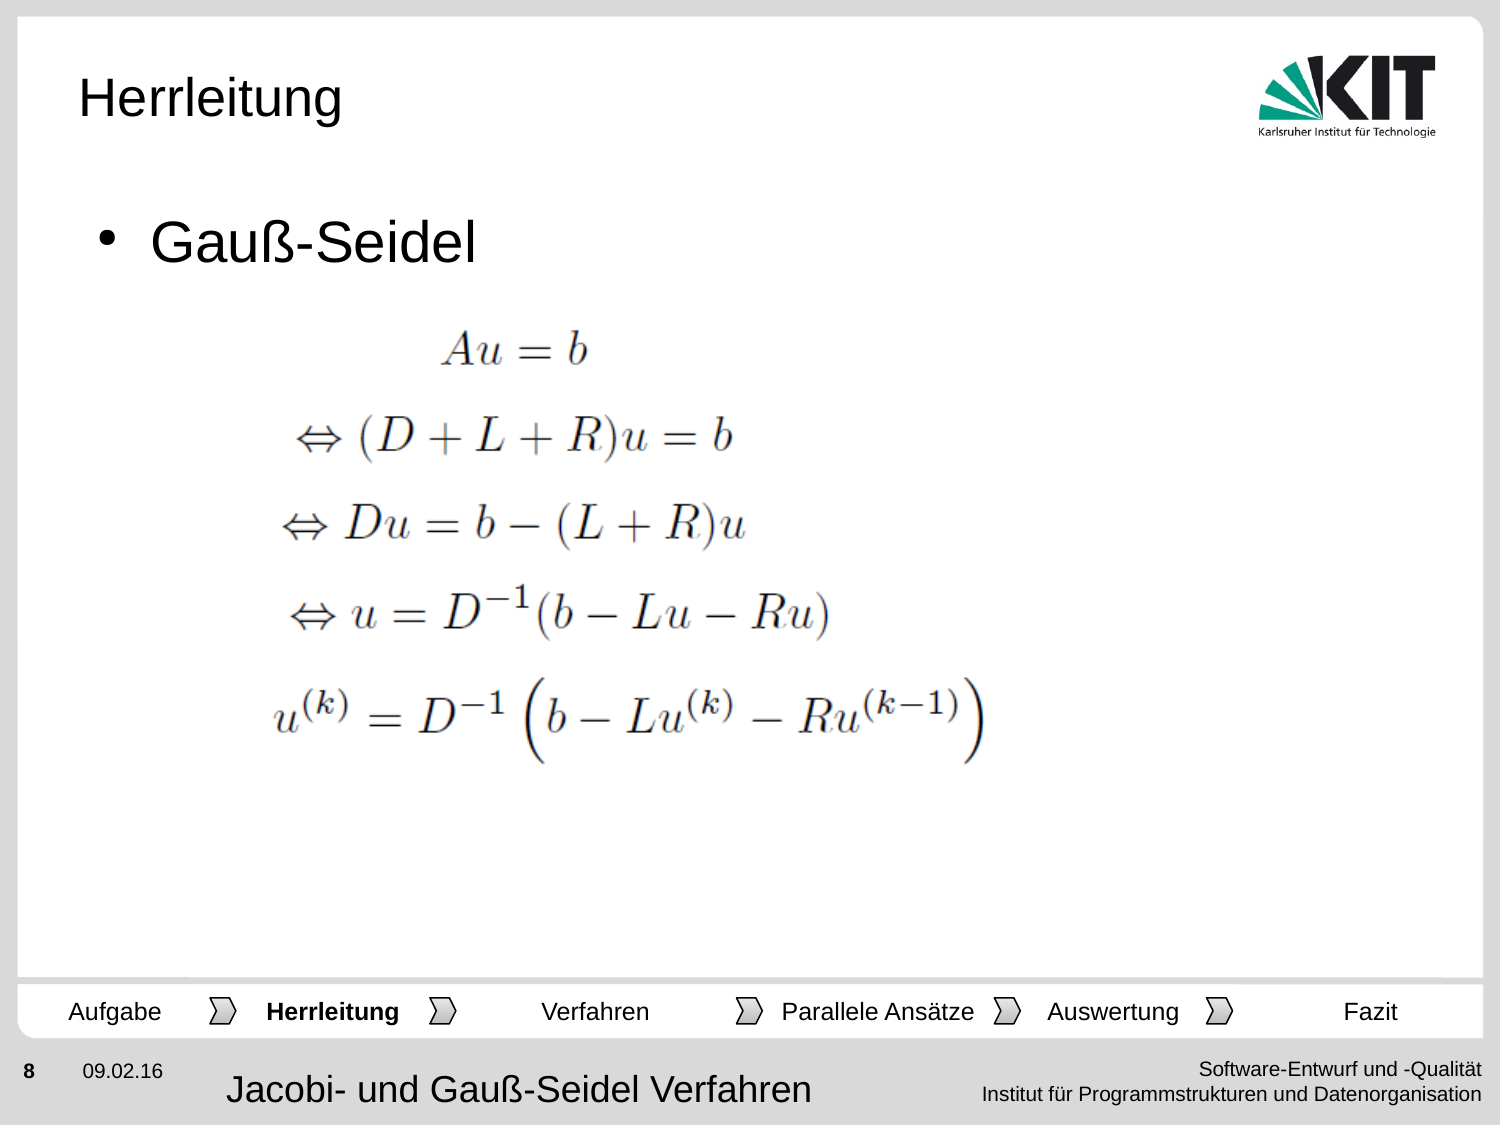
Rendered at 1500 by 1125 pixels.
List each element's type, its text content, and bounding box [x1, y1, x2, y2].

text_box [736, 997, 763, 1024]
title Herrleitung [64, 54, 1198, 147]
text_box [429, 997, 456, 1024]
list Gauß-Seidel [64, 196, 1436, 975]
text_box Aufgabe [53, 988, 177, 1033]
text_box Parallele Ansätze [766, 988, 991, 1033]
text_box [994, 997, 1021, 1024]
text_box Fazit [1328, 988, 1413, 1033]
text_box Auswertung [1032, 988, 1195, 1033]
text_box [1206, 997, 1233, 1024]
text_box Verfahren [526, 988, 666, 1033]
text_box Herrleitung [251, 988, 415, 1033]
picture [0, 0, 1500, 1125]
text_box [209, 997, 236, 1024]
footer Jacobi- und Gauß-Seidel Verfahren [211, 1057, 957, 1117]
